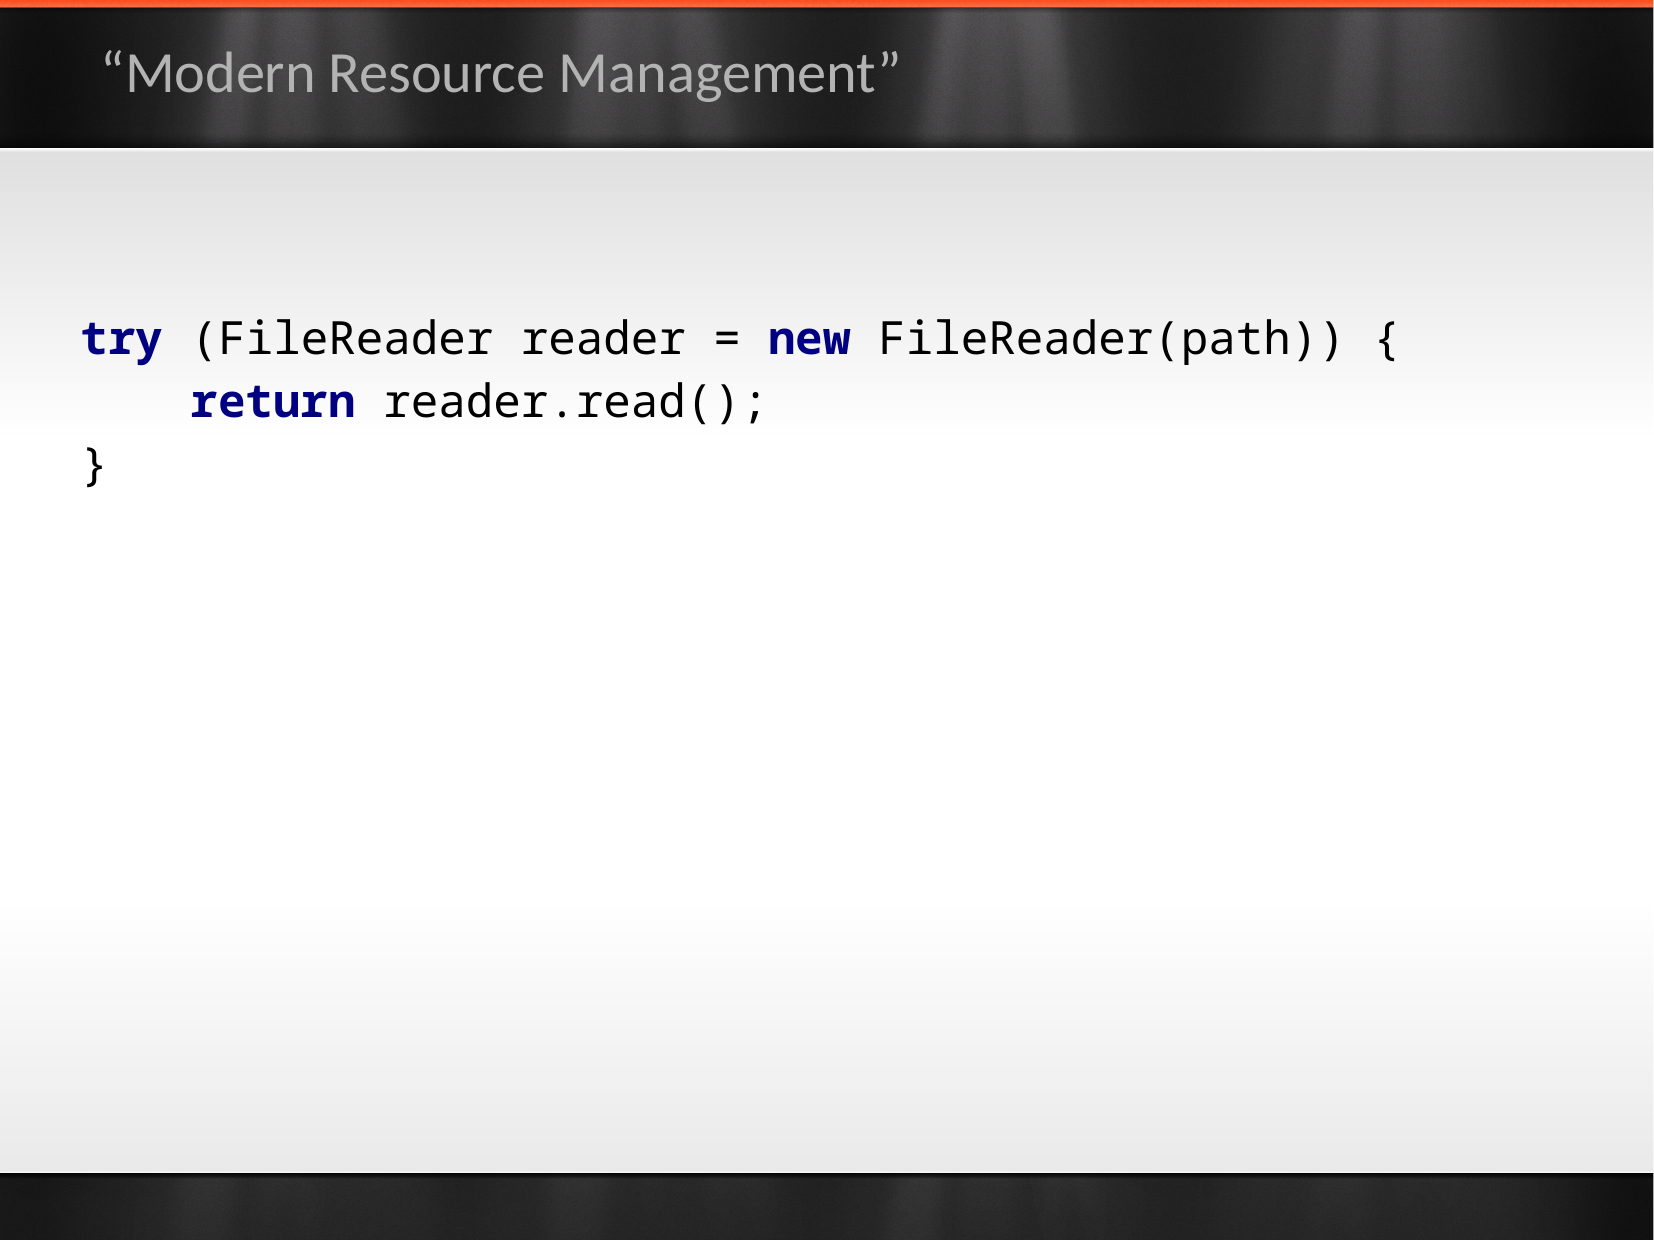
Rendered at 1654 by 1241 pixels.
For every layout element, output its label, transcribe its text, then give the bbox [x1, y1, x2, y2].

subtitle try (FileReader reader = new FileReader(path)) { return reader.read(); } [80, 305, 1570, 1125]
picture [0, 0, 1654, 1240]
title “Modern Resource Management” [100, 6, 1589, 151]
